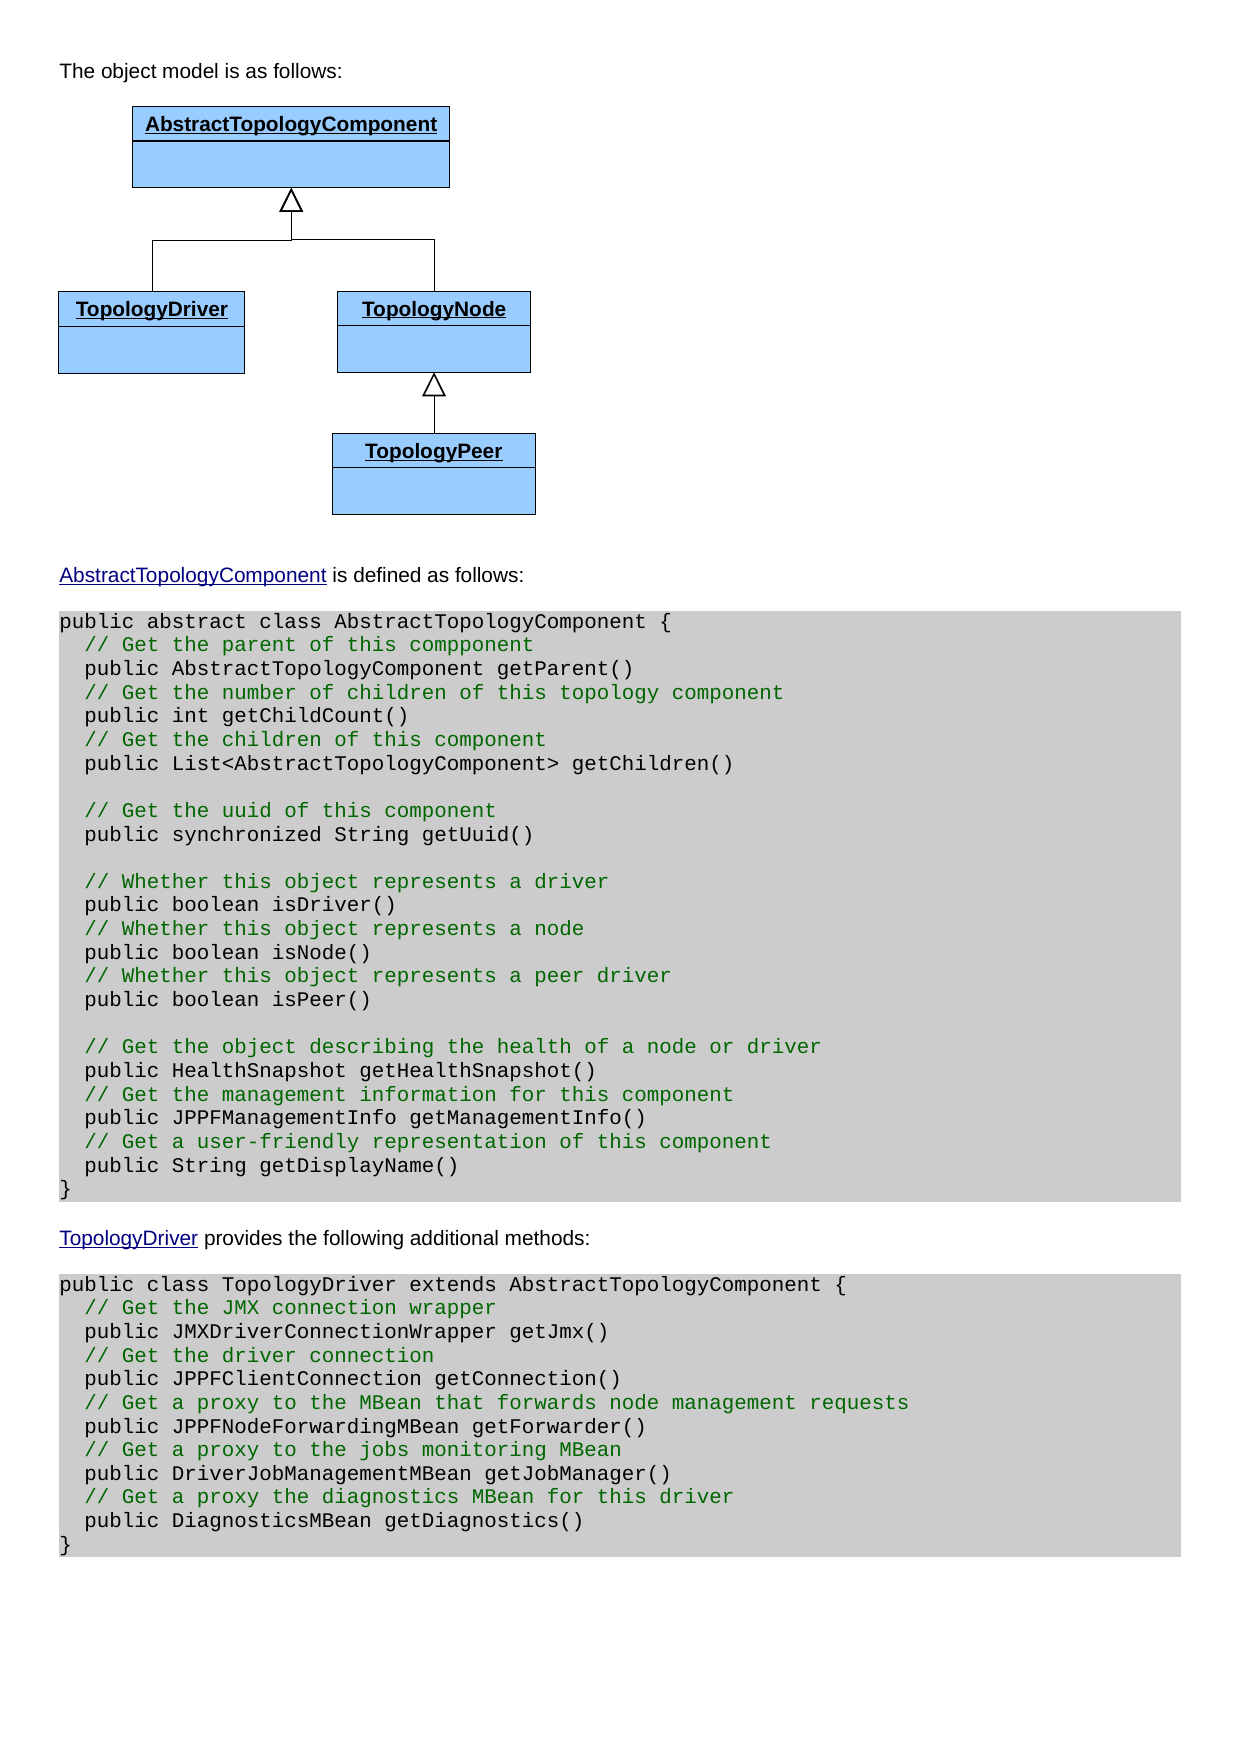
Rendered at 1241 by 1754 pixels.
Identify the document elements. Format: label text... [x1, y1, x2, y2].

text // Get a proxy the diagnostics MBean for this driver [59, 1487, 1181, 1510]
text AbstractTopologyComponent is defined as follows: [59, 563, 1181, 587]
text // Get the JMX connection wrapper [59, 1297, 1181, 1321]
text public HealthSnapshot getHealthSnapshot() [59, 1060, 1181, 1084]
text // Get the number of children of this topology component [59, 682, 1181, 705]
text // Get a proxy to the jobs monitoring MBean [59, 1439, 1181, 1463]
text // Get a proxy to the MBean that forwards node management requests [59, 1392, 1181, 1416]
text TopologyDriver provides the following additional methods: [59, 1226, 1181, 1250]
text // Get a user-friendly representation of this component [59, 1131, 1181, 1154]
text } [59, 1178, 1181, 1202]
text // Get the driver connection [59, 1345, 1181, 1368]
text // Get the object describing the health of a node or driver [59, 1036, 1181, 1060]
text public boolean isPeer() [59, 989, 1181, 1013]
text // Get the uuid of this component [59, 800, 1181, 823]
text public JMXDriverConnectionWrapper getJmx() [59, 1321, 1181, 1345]
text // Get the parent of this compponent [59, 634, 1181, 658]
text public DiagnosticsMBean getDiagnostics() [59, 1510, 1181, 1534]
text The object model is as follows: [59, 59, 1181, 83]
text public JPPFClientConnection getConnection() [59, 1368, 1181, 1392]
text // Get the management information for this component [59, 1084, 1181, 1107]
text public List<AbstractTopologyComponent> getChildren() [59, 753, 1181, 776]
text public boolean isNode() [59, 942, 1181, 965]
text public boolean isDriver() [59, 894, 1181, 918]
text public DriverJobManagementMBean getJobManager() [59, 1463, 1181, 1487]
text // Whether this object represents a driver [59, 871, 1181, 894]
text public AbstractTopologyComponent getParent() [59, 658, 1181, 682]
text // Whether this object represents a node [59, 918, 1181, 942]
text public String getDisplayName() [59, 1154, 1181, 1178]
text public JPPFNodeForwardingMBean getForwarder() [59, 1416, 1181, 1439]
text public abstract class AbstractTopologyComponent { [59, 611, 1181, 634]
text // Whether this object represents a peer driver [59, 965, 1181, 989]
text public JPPFManagementInfo getManagementInfo() [59, 1107, 1181, 1131]
text public class TopologyDriver extends AbstractTopologyComponent { [59, 1274, 1181, 1297]
text // Get the children of this component [59, 729, 1181, 753]
text public synchronized String getUuid() [59, 823, 1181, 847]
text public int getChildCount() [59, 705, 1181, 729]
text } [59, 1534, 1181, 1557]
